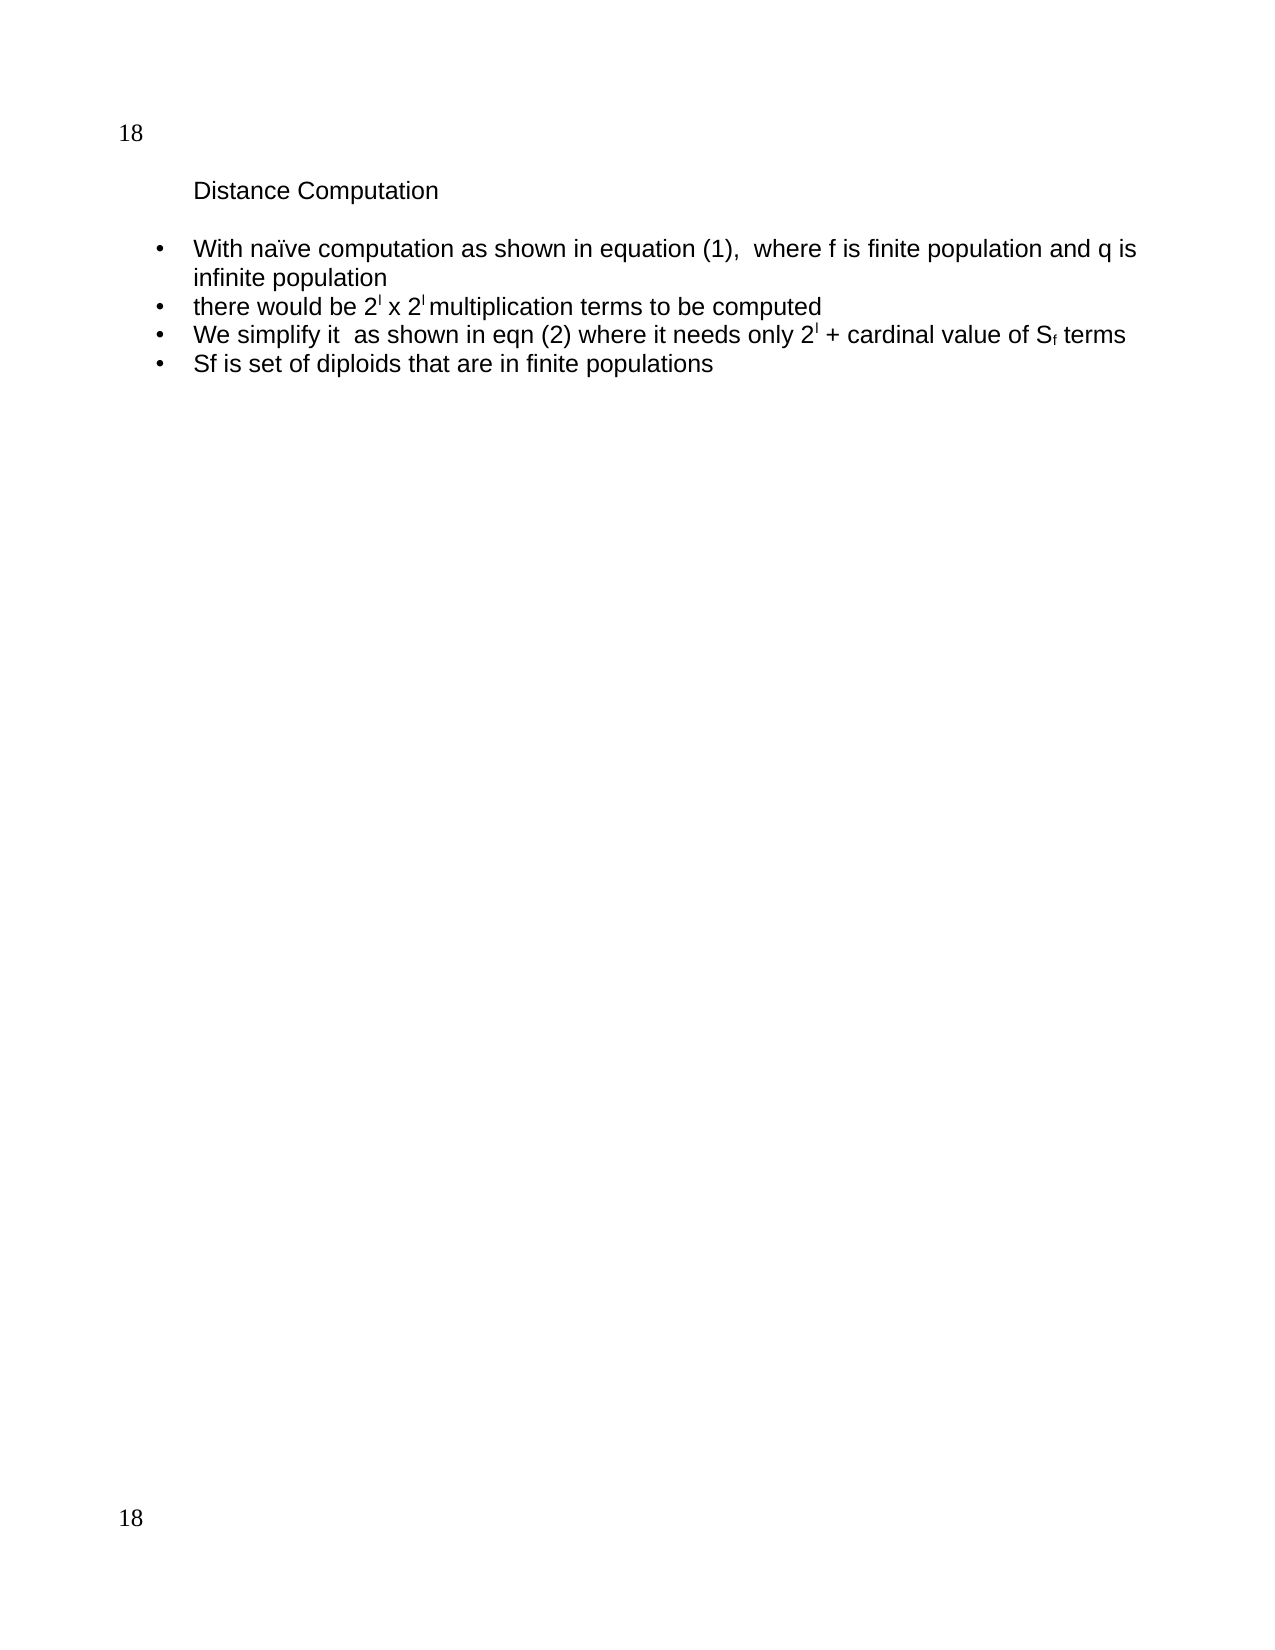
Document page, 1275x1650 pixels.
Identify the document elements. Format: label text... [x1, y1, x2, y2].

list With naïve computation as shown in equation (1), where f is finite population and q is infinite population [156, 234, 1157, 291]
list Distance Computation [156, 176, 1157, 205]
list there would be 2l x 2l multiplication terms to be computed [156, 291, 1157, 320]
list Sf is set of diploids that are in finite populations [156, 349, 1157, 378]
list We simplify it as shown in eqn (2) where it needs only 2l + cardinal value of Sf terms [156, 320, 1157, 349]
